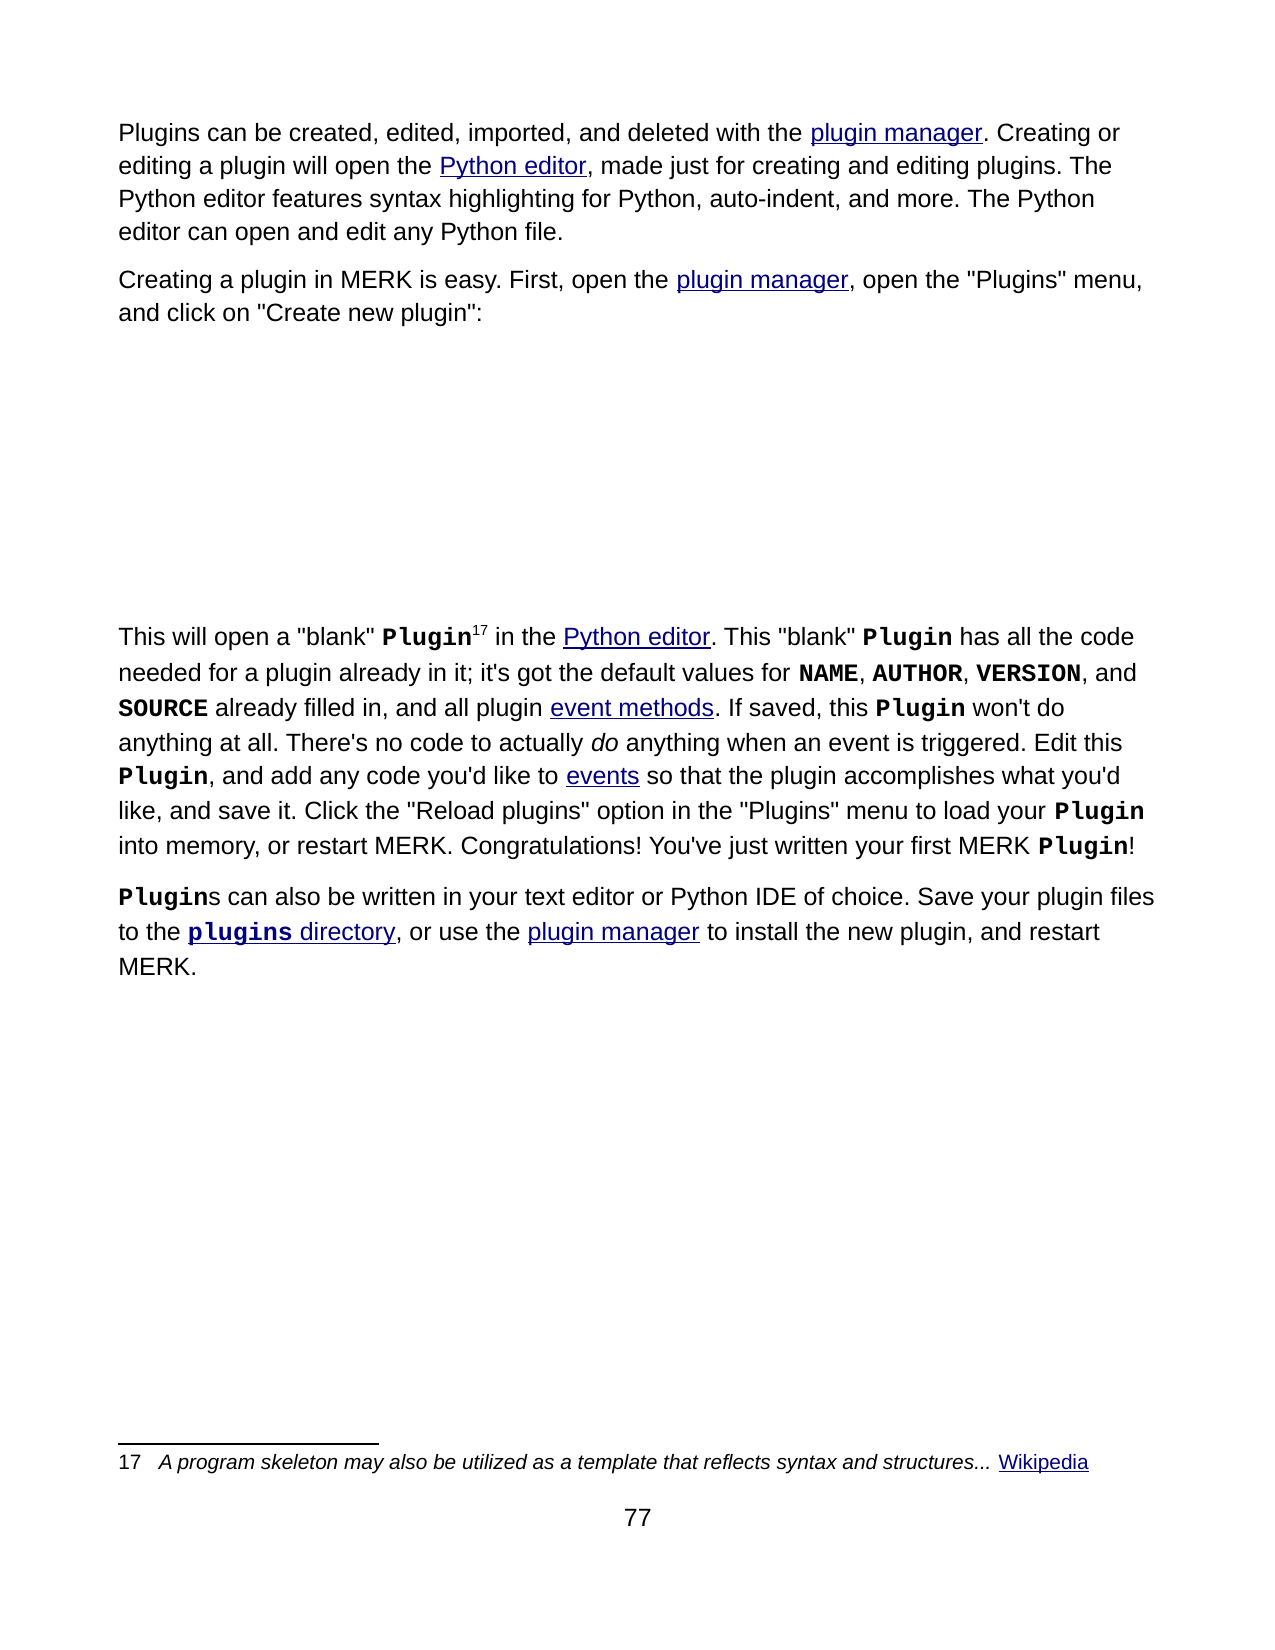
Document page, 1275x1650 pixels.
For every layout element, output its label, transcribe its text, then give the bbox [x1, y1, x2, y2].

text Creating a plugin in MERK is easy. First, open the plugin manager, open the "Plugins" menu, and click on "Create new plugin": [118, 265, 1157, 327]
text A program skeleton may also be utilized as a template that reflects syntax and structures... Wikipedia [118, 1450, 1157, 1474]
text Plugins can be created, edited, imported, and deleted with the plugin manager. Creating or editing a plugin will open the Python editor, made just for creating and editing plugins. The Python editor features syntax highlighting for Python, auto-indent, and more. The Python editor can open and edit any Python file. [118, 118, 1157, 246]
text Plugins can also be written in your text editor or Python IDE of choice. Save your plugin files to the plugins directory, or use the plugin manager to install the new plugin, and restart MERK. [118, 881, 1157, 981]
text This will open a "blank" Plugin in the Python editor. This "blank" Plugin has all the code needed for a plugin already in it; it's got the default values for NAME, AUTHOR, VERSION, and SOURCE already filled in, and all plugin event methods. If saved, this Plugin won't do anything at all. There's no code to actually do anything when an event is triggered. Edit this Plugin, and add any code you'd like to events so that the plugin accomplishes what you'd like, and save it. Click the "Reload plugins" option in the "Plugins" menu to load your Plugin into memory, or restart MERK. Congratulations! You've just written your first MERK Plugin! [118, 622, 1157, 862]
